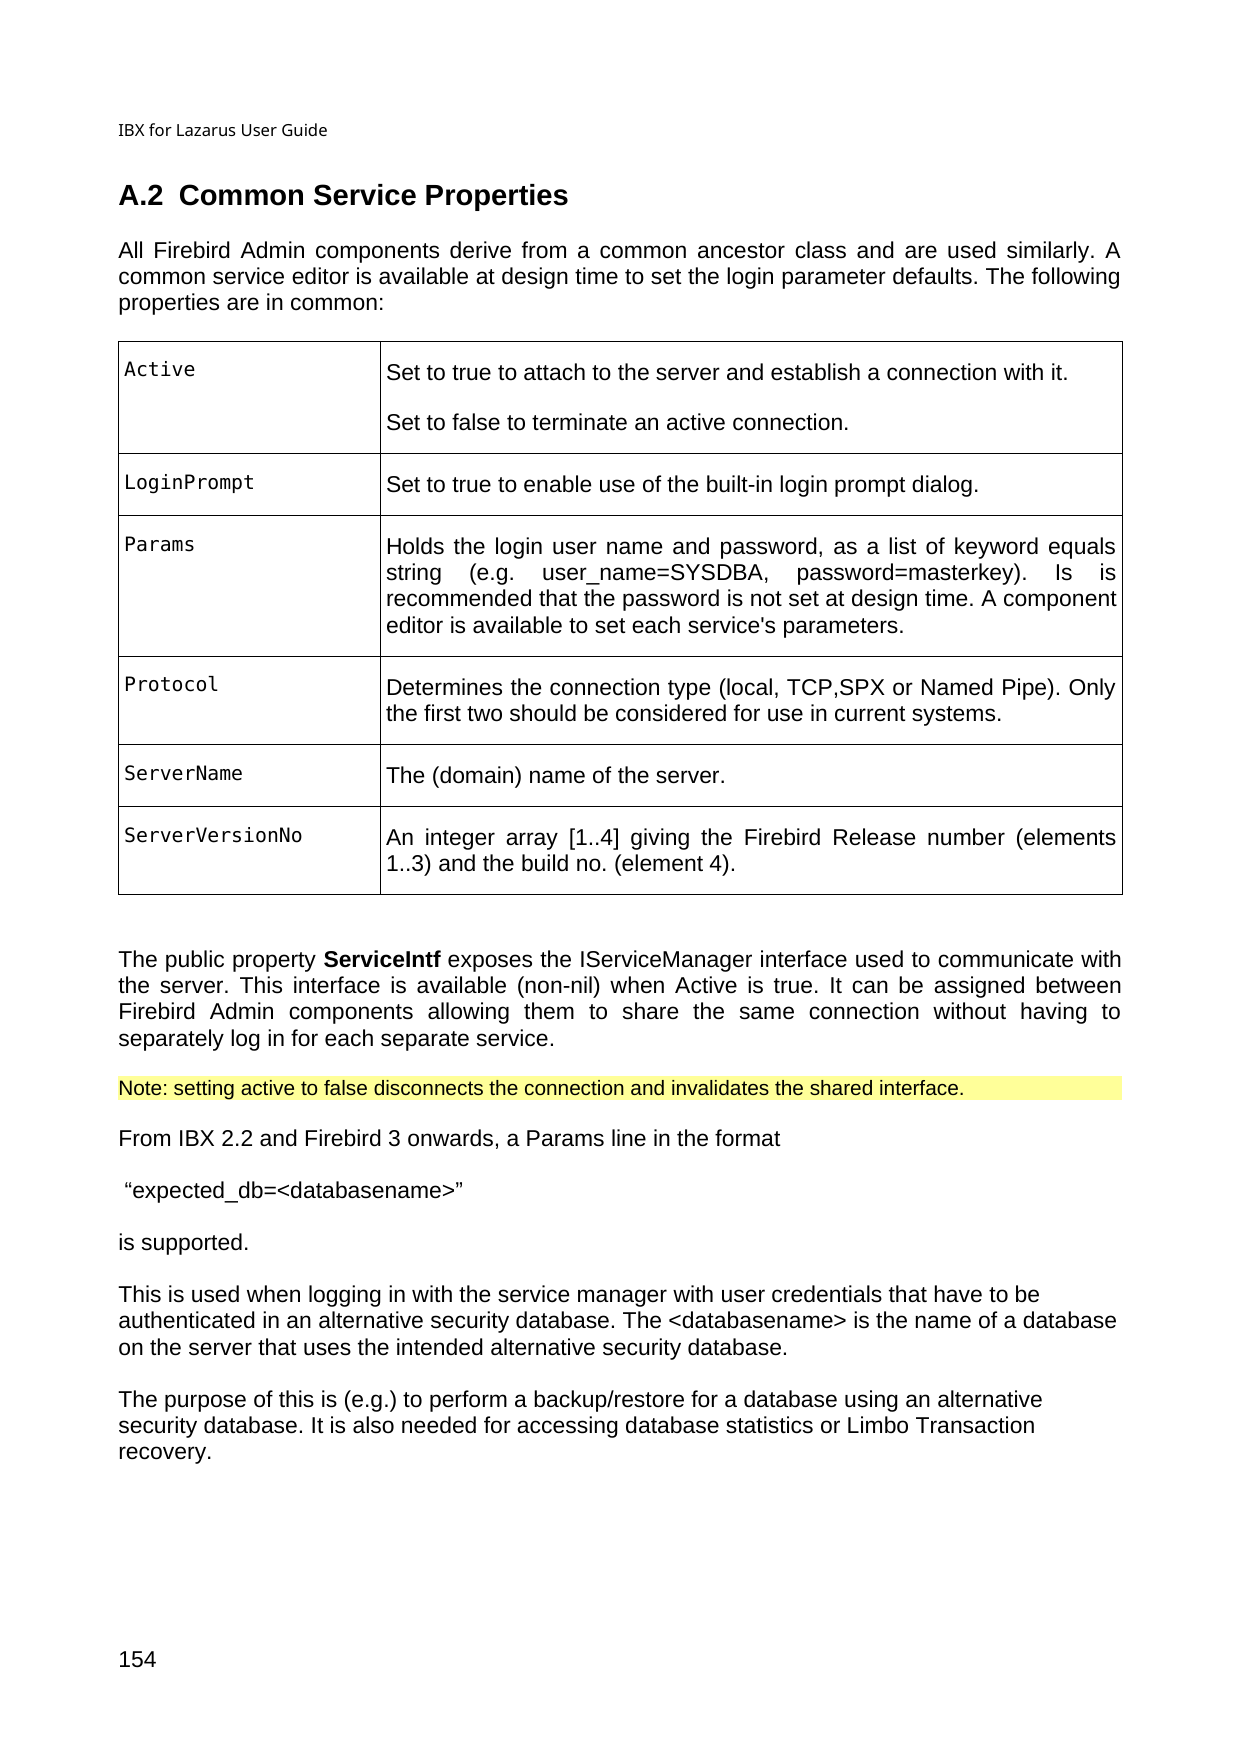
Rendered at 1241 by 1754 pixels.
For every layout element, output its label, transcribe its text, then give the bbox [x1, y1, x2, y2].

table_cell Determines the connection type (local, TCP,SPX or Named Pipe). Only the first two should be considered for use in current systems. [381, 657, 1122, 744]
table_cell LoginPrompt [119, 454, 380, 515]
table_cell An integer array [1..4] giving the Firebird Release number (elements 1..3) and the build no. (element 4). [381, 807, 1122, 894]
subtitle Common Service Properties [118, 178, 1122, 212]
text “expected_db=<databasename>” [118, 1177, 1122, 1204]
text From IBX 2.2 and Firebird 3 onwards, a Params line in the format [118, 1125, 1122, 1152]
text Note: setting active to false disconnects the connection and invalidates the shared interface. [118, 1076, 1122, 1100]
table_header Set to true to attach to the server and establish a connection with it. Set to false to terminate an active connection. [381, 342, 1122, 453]
text All Firebird Admin components derive from a common ancestor class and are used similarly. A common service editor is available at design time to set the login parameter defaults. The following properties are in common: [118, 237, 1122, 316]
text This is used when logging in with the service manager with user credentials that have to be authenticated in an alternative security database. The <databasename> is the name of a database on the server that uses the intended alternative security database. [118, 1281, 1122, 1360]
text The public property ServiceIntf exposes the IServiceManager interface used to communicate with the server. This interface is available (non-nil) when Active is true. It can be assigned between Firebird Admin components allowing them to share the same connection without having to separately log in for each separate service. [118, 946, 1122, 1051]
table_cell Set to true to enable use of the built-in login prompt dialog. [381, 454, 1122, 515]
table_cell The (domain) name of the server. [381, 745, 1122, 806]
table_cell ServerVersionNo [119, 807, 380, 894]
text is supported. [118, 1229, 1122, 1256]
text The purpose of this is (e.g.) to perform a backup/restore for a database using an alternative security database. It is also needed for accessing database statistics or Limbo Transaction recovery. [118, 1386, 1122, 1465]
table_header Active [119, 342, 380, 453]
table_cell ServerName [119, 745, 380, 806]
table_cell Protocol [119, 657, 380, 744]
table_cell Params [119, 516, 380, 656]
table_cell Holds the login user name and password, as a list of keyword equals string (e.g. user_name=SYSDBA, password=masterkey). Is is recommended that the password is not set at design time. A component editor is available to set each service's parameters. [381, 516, 1122, 656]
